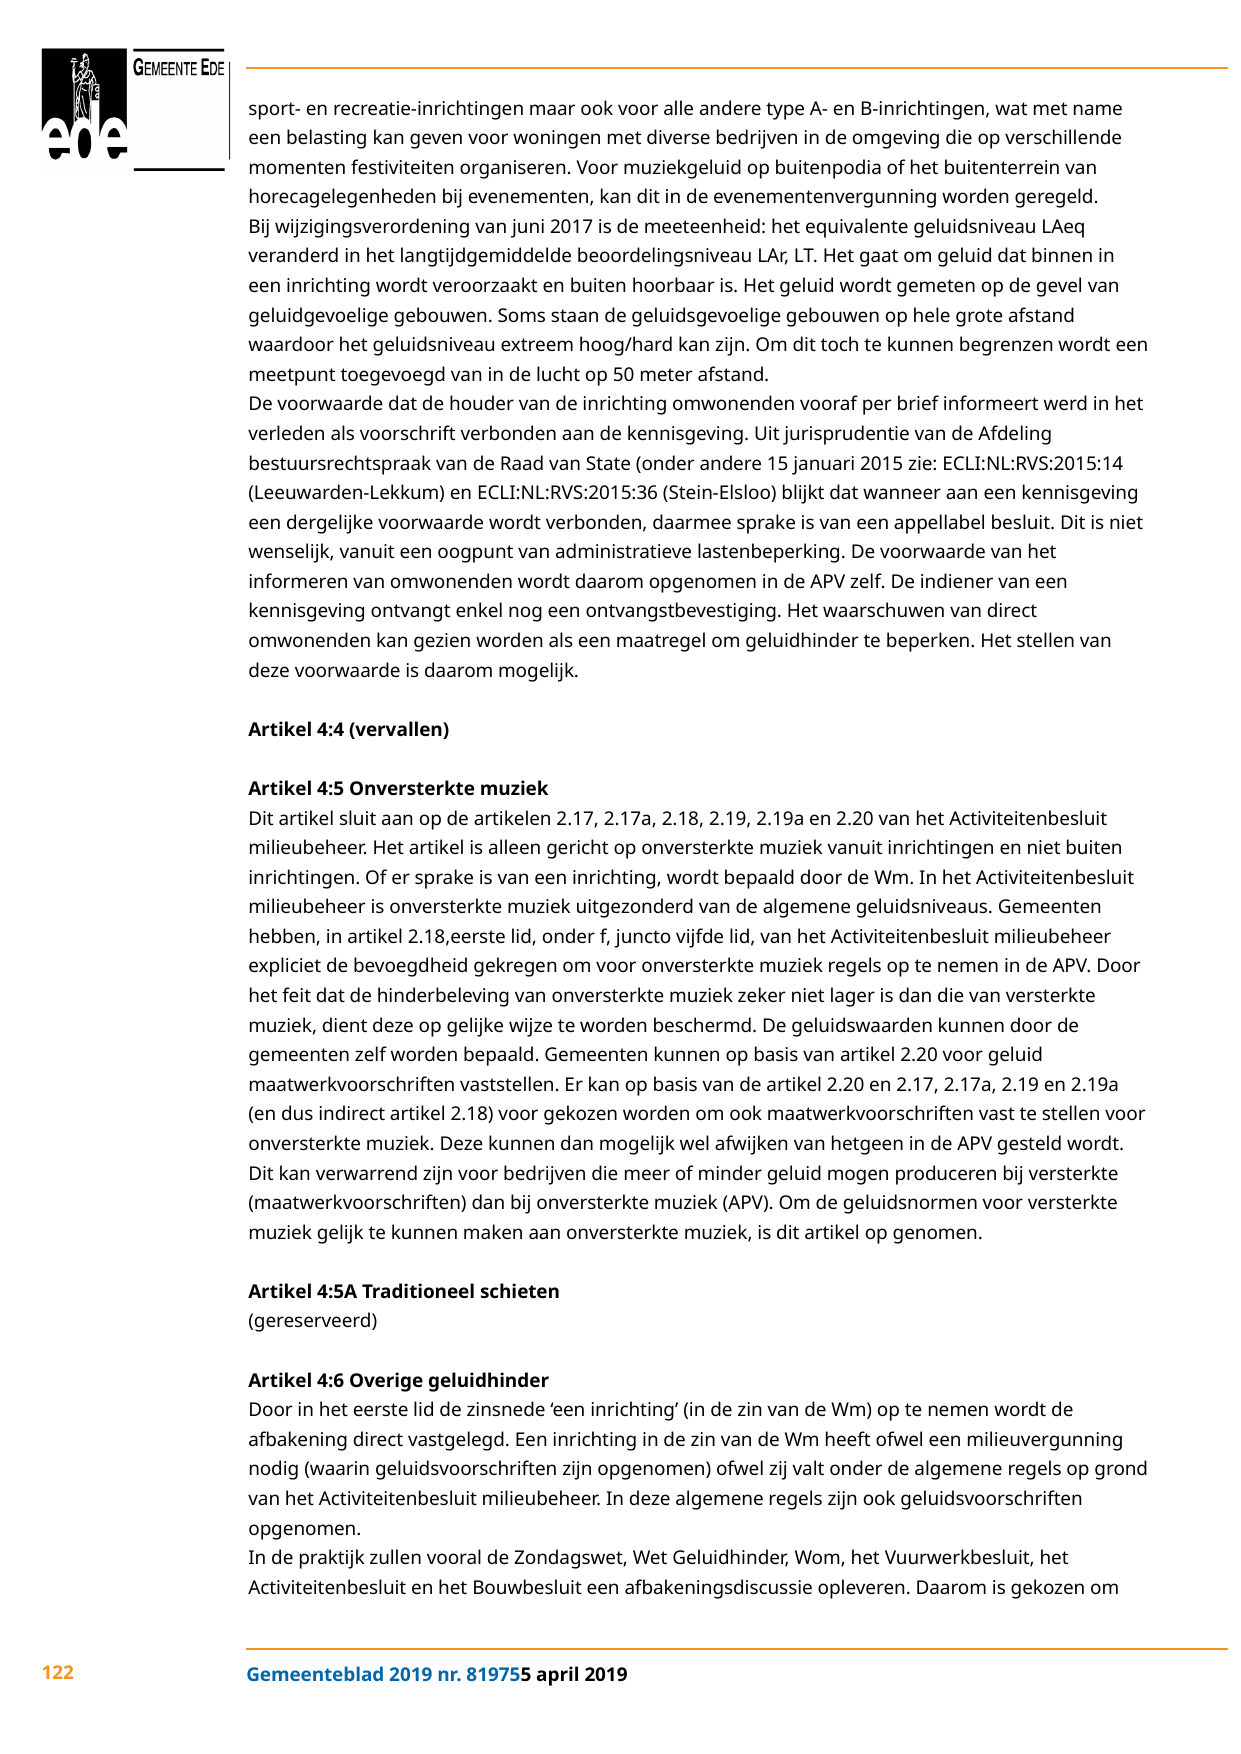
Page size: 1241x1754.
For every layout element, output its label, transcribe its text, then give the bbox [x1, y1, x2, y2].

text (gereserveerd) [248, 1308, 1152, 1333]
picture [41, 47, 231, 172]
text Artikel 4:5A Traditioneel schieten [248, 1278, 1152, 1304]
text Artikel 4:4 (vervallen) [248, 716, 1152, 742]
text Artikel 4:6 Overige geluidhinder [248, 1367, 1152, 1393]
text De voorwaarde dat de houder van de inrichting omwonenden vooraf per brief informeert werd in het verleden als voorschrift verbonden aan de kennisgeving. Uit jurisprudentie van de Afdeling bestuursrechtspraak van de Raad van State (onder andere 15 januari 2015 zie: ECLI:NL:RVS:2015:14 (Leeuwarden-Lekkum) en ECLI:NL:RVS:2015:36 (Stein-Elsloo) blijkt dat wanneer aan een kennisgeving een dergelijke voorwaarde wordt verbonden, daarmee sprake is van een appellabel besluit. Dit is niet wenselijk, vanuit een oogpunt van administratieve lastenbeperking. De voorwaarde van het informeren van omwonenden wordt daarom opgenomen in de APV zelf. De indiener van een kennisgeving ontvangt enkel nog een ontvangstbevestiging. Het waarschuwen van direct omwonenden kan gezien worden als een maatregel om geluidhinder te beperken. Het stellen van deze voorwaarde is daarom mogelijk. [248, 391, 1152, 683]
text Artikel 4:5 Onversterkte muziek [248, 775, 1152, 801]
text Door in het eerste lid de zinsnede ‘een inrichting’ (in de zin van de Wm) op te nemen wordt de afbakening direct vastgelegd. Een inrichting in de zin van de Wm heeft ofwel een milieuvergunning nodig (waarin geluidsvoorschriften zijn opgenomen) ofwel zij valt onder de algemene regels op grond van het Activiteitenbesluit milieubeheer. In deze algemene regels zijn ook geluidsvoorschriften opgenomen. [248, 1396, 1152, 1541]
text Bij wijzigingsverordening van juni 2017 is de meeteenheid: het equivalente geluidsniveau LAeq veranderd in het langtijdgemiddelde beoordelingsniveau LAr, LT. Het gaat om geluid dat binnen in een inrichting wordt veroorzaakt en buiten hoorbaar is. Het geluid wordt gemeten op de gevel van geluidgevoelige gebouwen. Soms staan de geluidsgevoelige gebouwen op hele grote afstand waardoor het geluidsniveau extreem hoog/hard kan zijn. Om dit toch te kunnen begrenzen wordt een meetpunt toegevoegd van in de lucht op 50 meter afstand. [248, 213, 1152, 387]
text Dit artikel sluit aan op de artikelen 2.17, 2.17a, 2.18, 2.19, 2.19a en 2.20 van het Activiteitenbesluit milieubeheer. Het artikel is alleen gericht op onversterkte muziek vanuit inrichtingen en niet buiten inrichtingen. Of er sprake is van een inrichting, wordt bepaald door de Wm. In het Activiteitenbesluit milieubeheer is onversterkte muziek uitgezonderd van de algemene geluidsniveaus. Gemeenten hebben, in artikel 2.18,eerste lid, onder f, juncto vijfde lid, van het Activiteitenbesluit milieubeheer expliciet de bevoegdheid gekregen om voor onversterkte muziek regels op te nemen in de APV. Door het feit dat de hinderbeleving van onversterkte muziek zeker niet lager is dan die van versterkte muziek, dient deze op gelijke wijze te worden beschermd. De geluidswaarden kunnen door de gemeenten zelf worden bepaald. Gemeenten kunnen op basis van artikel 2.20 voor geluid maatwerkvoorschriften vaststellen. Er kan op basis van de artikel 2.20 en 2.17, 2.17a, 2.19 en 2.19a (en dus indirect artikel 2.18) voor gekozen worden om ook maatwerkvoorschriften vast te stellen voor onversterkte muziek. Deze kunnen dan mogelijk wel afwijken van hetgeen in de APV gesteld wordt. Dit kan verwarrend zijn voor bedrijven die meer of minder geluid mogen produceren bij versterkte (maatwerkvoorschriften) dan bij onversterkte muziek (APV). Om de geluidsnormen voor versterkte muziek gelijk te kunnen maken aan onversterkte muziek, is dit artikel op genomen. [248, 805, 1152, 1245]
text sport- en recreatie-inrichtingen maar ook voor alle andere type A- en B-inrichtingen, wat met name een belasting kan geven voor woningen met diverse bedrijven in de omgeving die op verschillende momenten festiviteiten organiseren. Voor muziekgeluid op buitenpodia of het buitenterrein van horecagelegenheden bij evenementen, kan dit in de evenementenvergunning worden geregeld. [248, 95, 1152, 209]
text In de praktijk zullen vooral de Zondagswet, Wet Geluidhinder, Wom, het Vuurwerkbesluit, het Activiteitenbesluit en het Bouwbesluit een afbakeningsdiscussie opleveren. Daarom is gekozen om [248, 1544, 1152, 1600]
